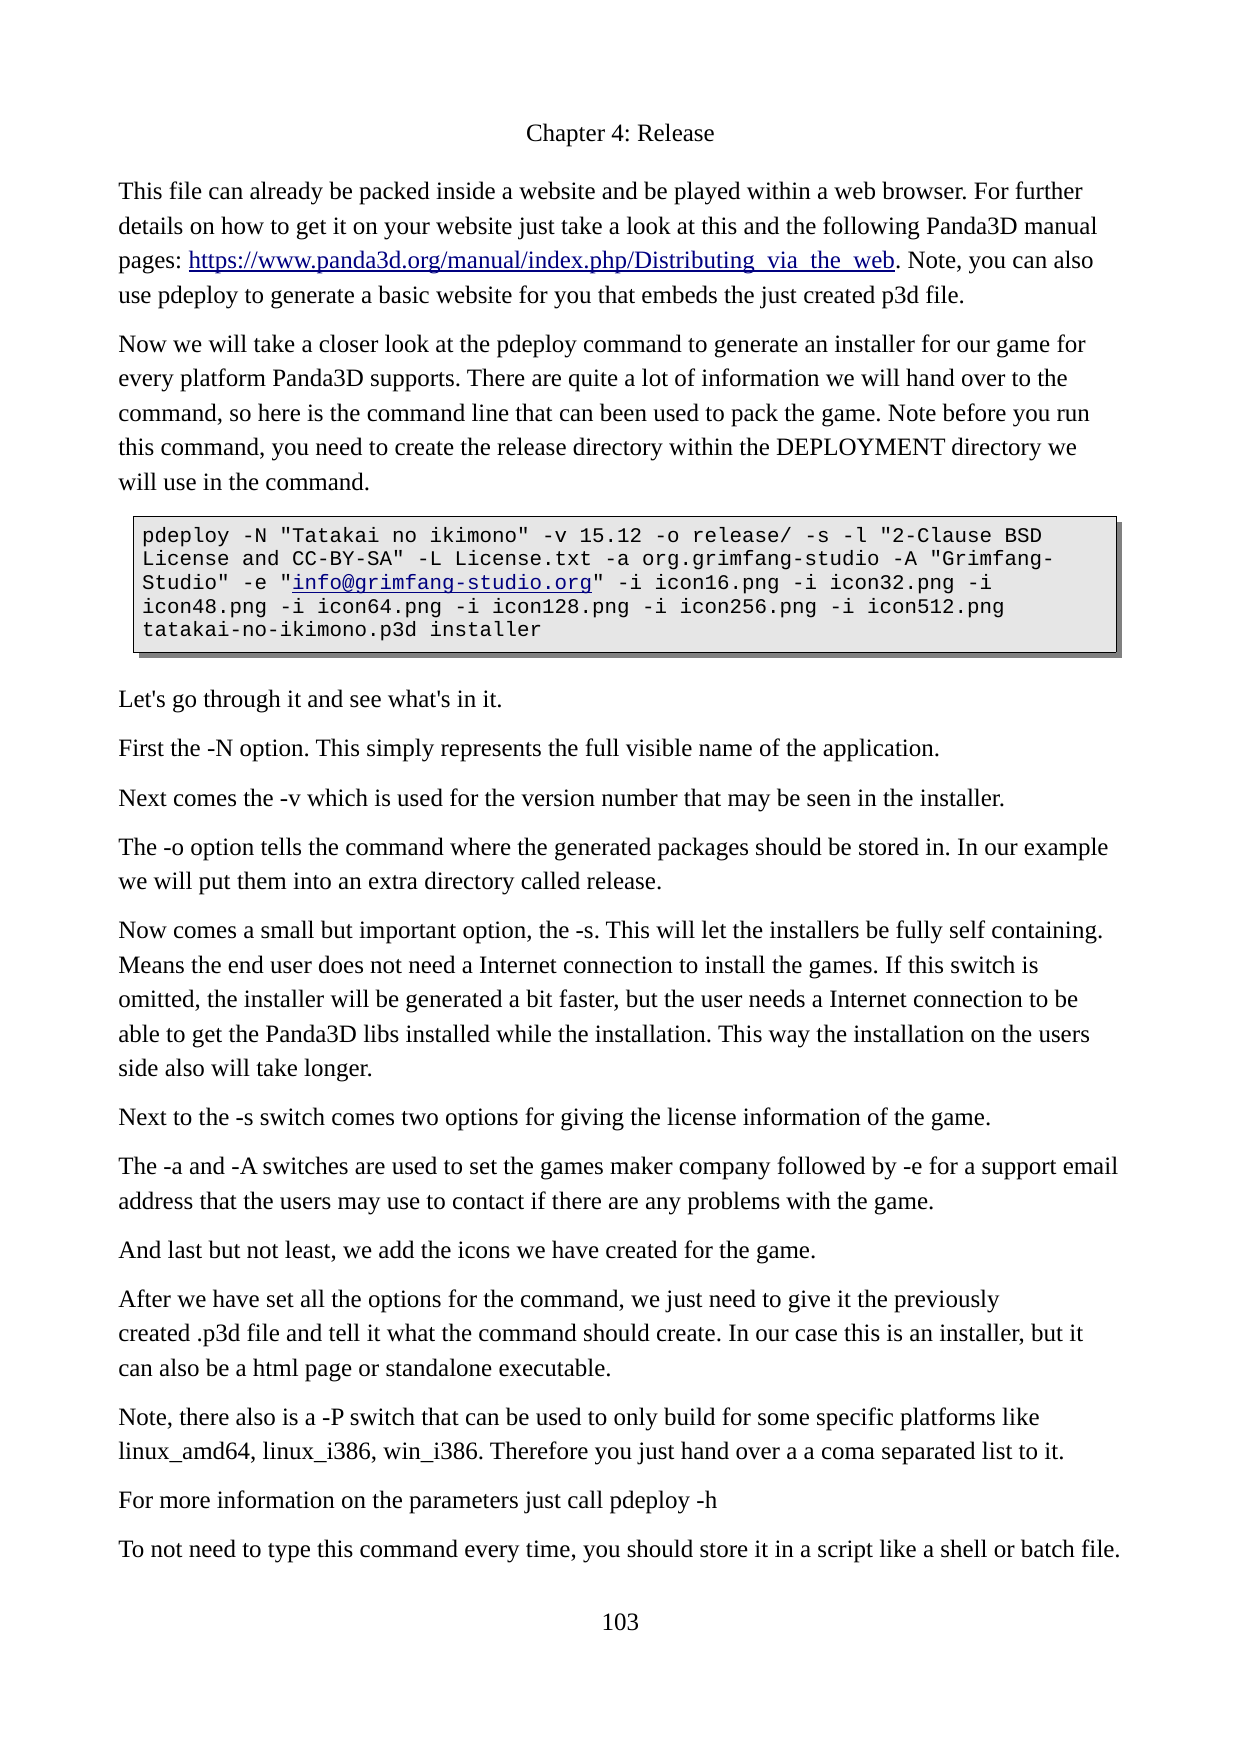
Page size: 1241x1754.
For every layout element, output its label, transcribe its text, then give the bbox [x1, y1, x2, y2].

text Next to the -s switch comes two options for giving the license information of the game. [118, 1102, 1122, 1131]
text The -a and -A switches are used to set the games maker company followed by -e for a support email address that the users may use to contact if there are any problems with the game. [118, 1151, 1122, 1214]
text Note, there also is a -P switch that can be used to only build for some specific platforms like linux_amd64, linux_i386, win_i386. Therefore you just hand over a a coma separated list to it. [118, 1402, 1122, 1465]
text And last but not least, we add the icons we have created for the game. [118, 1235, 1122, 1263]
text After we have set all the options for the command, we just need to give it the previously created .p3d file and tell it what the command should create. In our case this is an installer, but it can also be a html page or standalone executable. [118, 1284, 1122, 1382]
text Let's go through it and see what's in it. [118, 684, 1122, 713]
text To not need to type this command every time, you should store it in a script like a shell or batch file. [118, 1534, 1122, 1563]
text This file can already be packed inside a website and be played within a web browser. For further details on how to get it on your website just take a look at this and the following Panda3D manual pages: https://www.panda3d.org/manual/index.php/Distributing_via_the_web. Note, you can also use pdeploy to generate a basic website for you that embeds the just created p3d file. [118, 176, 1122, 308]
text Now we will take a closer look at the pdeploy command to generate an installer for our game for every platform Panda3D supports. There are quite a lot of information we will hand over to the command, so here is the command line that can been used to pack the game. Note before you run this command, you need to create the release directory within the DEPLOYMENT directory we will use in the command. [118, 329, 1122, 496]
text For more information on the parameters just call pdeploy -h [118, 1485, 1122, 1514]
text pdeploy -N "Tatakai no ikimono" -v 15.12 -o release/ -s -l "2-Clause BSD License and CC-BY-SA" -L License.txt -a org.grimfang-studio -A "Grimfang-Studio" -e "info@grimfang-studio.org" -i icon16.png -i icon32.png -i icon48.png -i icon64.png -i icon128.png -i icon256.png -i icon512.png tatakai-no-ikimono.p3d installer [134, 517, 1116, 652]
text Next comes the -v which is used for the version number that may be seen in the installer. [118, 783, 1122, 811]
text First the -N option. This simply represents the full visible name of the application. [118, 733, 1122, 762]
text Now comes a small but important option, the -s. This will let the installers be fully self containing. Means the end user does not need a Internet connection to install the games. If this switch is omitted, the installer will be generated a bit faster, but the user needs a Internet connection to be able to get the Panda3D libs installed while the installation. This way the installation on the users side also will take longer. [118, 915, 1122, 1082]
text The -o option tells the command where the generated packages should be stored in. In our example we will put them into an extra directory called release. [118, 832, 1122, 895]
